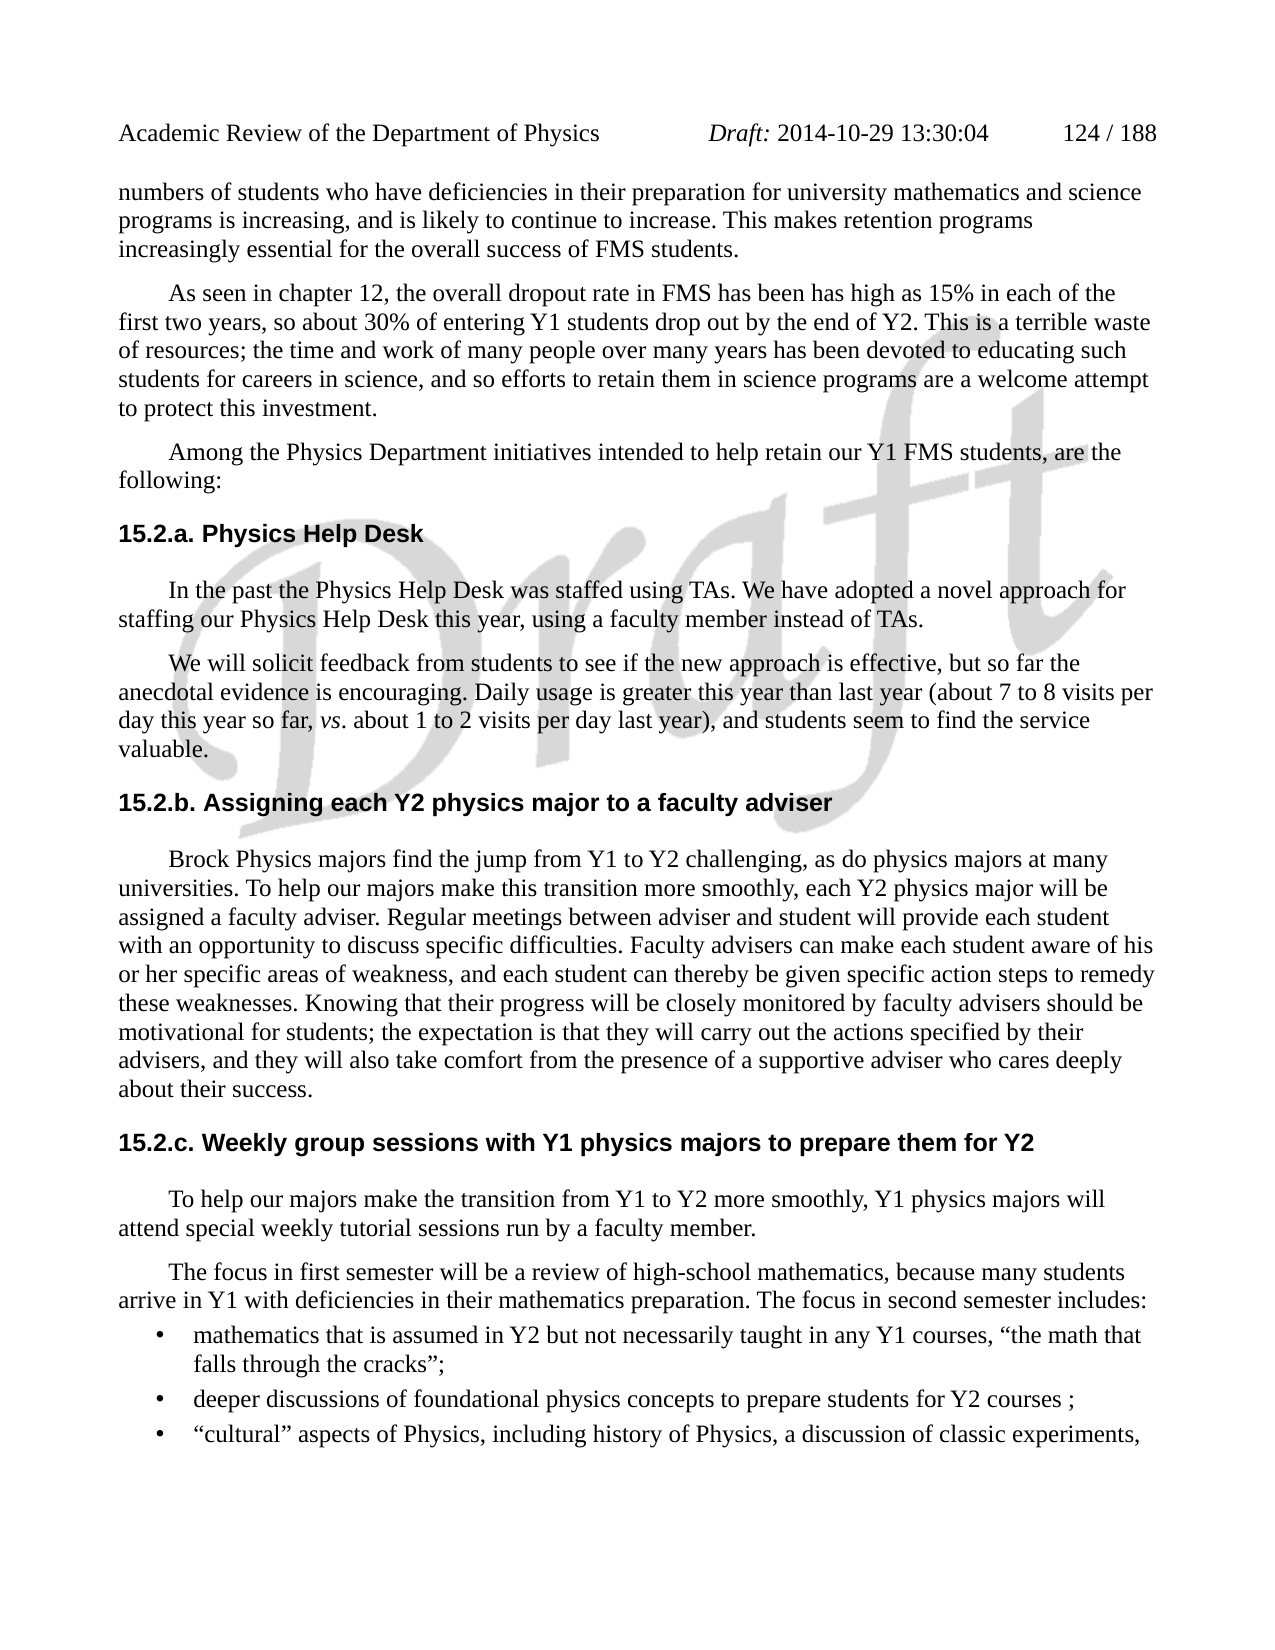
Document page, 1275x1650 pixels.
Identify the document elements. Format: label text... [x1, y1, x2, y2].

picture [118, 422, 1157, 437]
text As seen in chapter 12, the overall dropout rate in FMS has been has high as 15% in each of the first two years, so about 30% of entering Y1 students drop out by the end of Y2. This is a terrible waste of resources; the time and work of many people over many years has been devoted to educating such students for careers in science, and so efforts to retain them in science programs are a welcome attempt to protect this investment. [118, 278, 1157, 422]
text numbers of students who have deficiencies in their preparation for university mathematics and science programs is increasing, and is likely to continue to increase. This makes retention programs increasingly essential for the overall success of FMS students. [118, 177, 1157, 263]
list mathematics that is assumed in Y2 but not necessarily taught in any Y1 courses, “the math that falls through the cracks”; [156, 1320, 1157, 1378]
picture [118, 1314, 1157, 1532]
subtitle Assigning each Y2 physics major to a faculty adviser [118, 788, 1157, 817]
subtitle Physics Help Desk [118, 519, 1157, 548]
text To help our majors make the transition from Y1 to Y2 more smoothly, Y1 physics majors will attend special weekly tutorial sessions run by a faculty member. [118, 1184, 1157, 1242]
picture [118, 763, 1157, 788]
text Brock Physics majors find the jump from Y1 to Y2 challenging, as do physics majors at many universities. To help our majors make this transition more smoothly, each Y2 physics major will be assigned a faculty adviser. Regular meetings between adviser and student will provide each student with an opportunity to discuss specific difficulties. Faculty advisers can make each student aware of his or her specific areas of weakness, and each student can thereby be given specific action steps to remedy these weaknesses. Knowing that their progress will be closely monitored by faculty advisers should be motivational for students; the expectation is that they will carry out the actions specified by their advisers, and they will also take comfort from the presence of a supportive adviser who cares deeply about their success. [118, 844, 1157, 1103]
picture [118, 633, 1157, 648]
picture [118, 1242, 1157, 1257]
text Among the Physics Department initiatives intended to help retain our Y1 FMS students, are the following: [118, 437, 1157, 494]
list “cultural” aspects of Physics, including history of Physics, a discussion of classic experiments, [156, 1419, 1157, 1447]
picture [118, 817, 1157, 844]
picture [118, 118, 1157, 177]
text We will solicit feedback from students to see if the new approach is effective, but so far the anecdotal evidence is encouraging. Daily usage is greater this year than last year (about 7 to 8 visits per day this year so far, vs. about 1 to 2 visits per day last year), and students seem to find the service valuable. [118, 648, 1157, 763]
text In the past the Physics Help Desk was staffed using TAs. We have adopted a novel approach for staffing our Physics Help Desk this year, using a faculty member instead of TAs. [118, 576, 1157, 633]
picture [118, 548, 1157, 576]
picture [118, 1157, 1157, 1184]
list deeper discussions of foundational physics concepts to prepare students for Y2 courses ; [156, 1384, 1157, 1413]
picture [118, 263, 1157, 278]
picture [118, 1103, 1157, 1128]
subtitle Weekly group sessions with Y1 physics majors to prepare them for Y2 [118, 1128, 1157, 1157]
picture [118, 494, 1157, 519]
text The focus in first semester will be a review of high-school mathematics, because many students arrive in Y1 with deficiencies in their mathematics preparation. The focus in second semester includes: [118, 1257, 1157, 1314]
